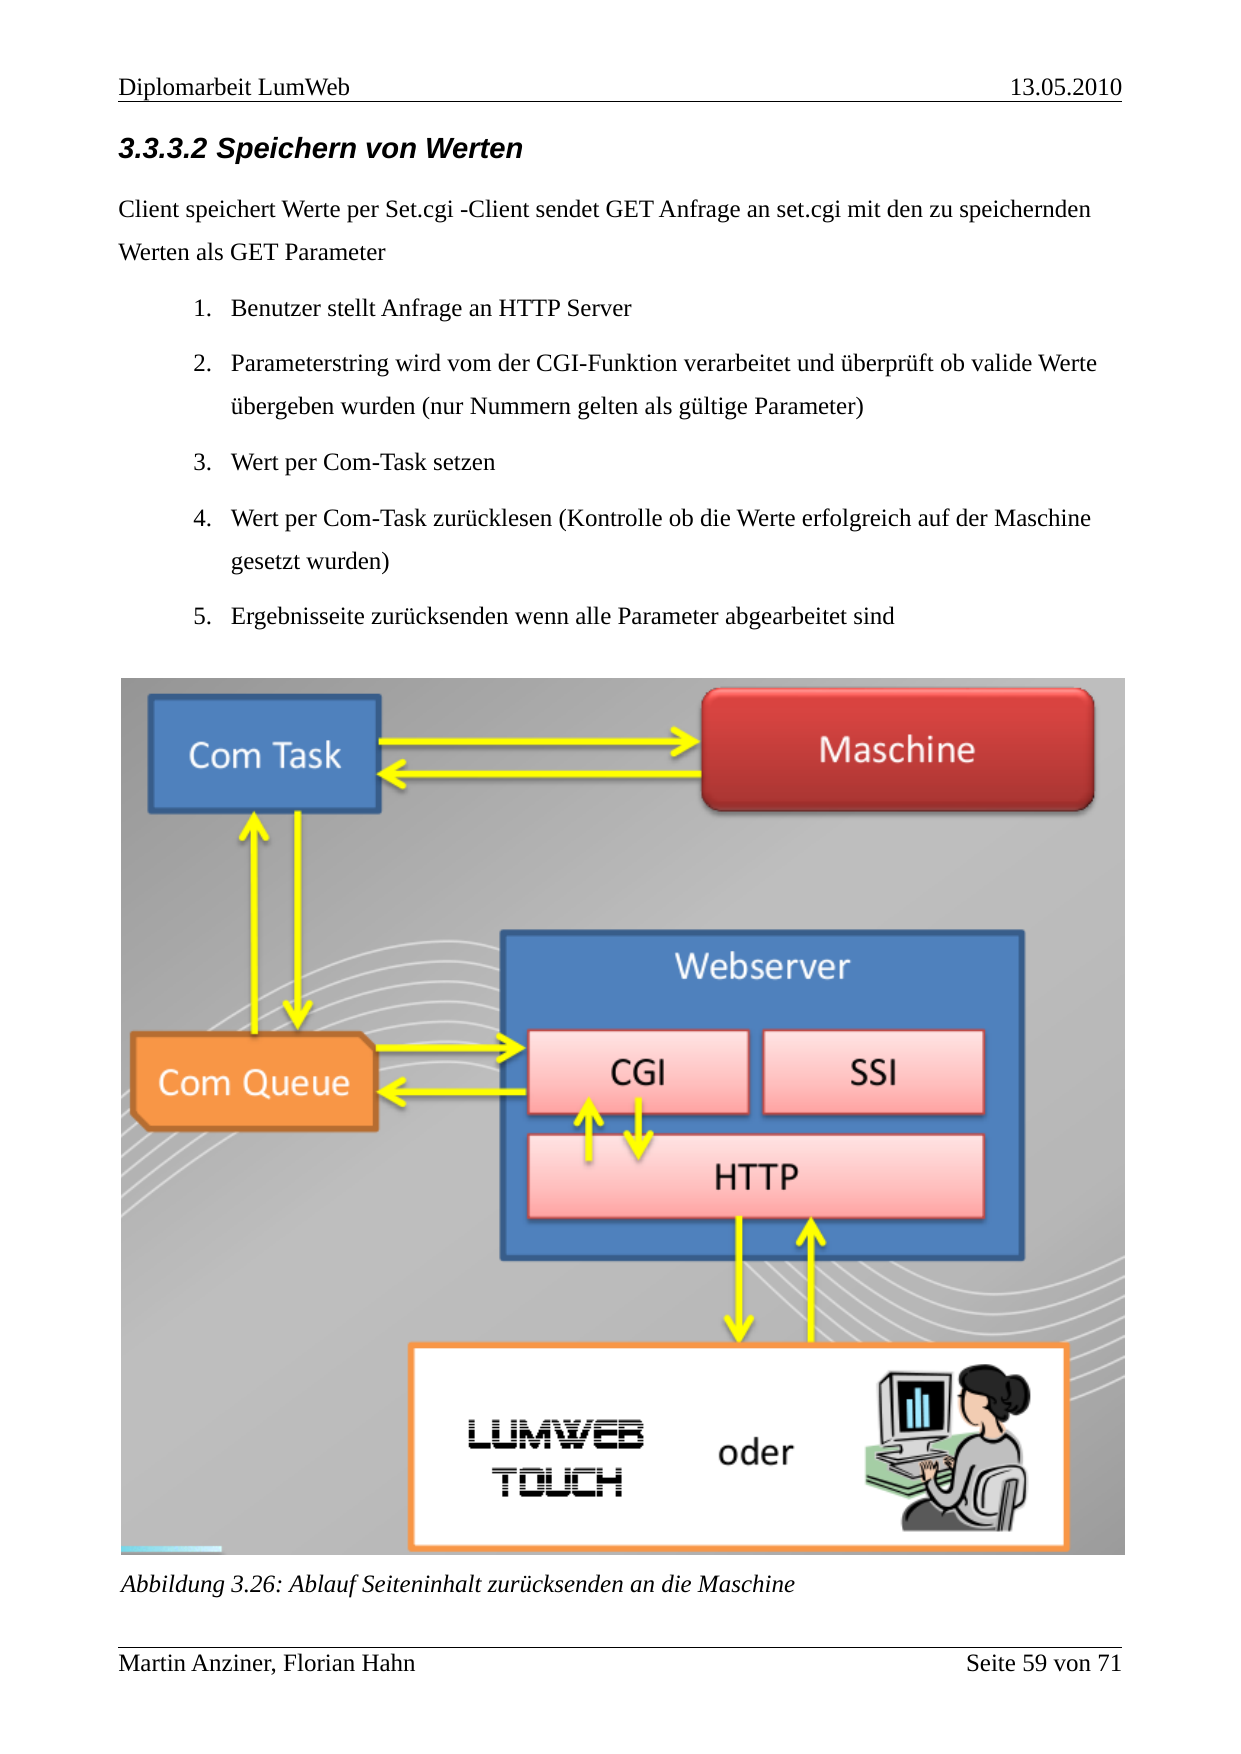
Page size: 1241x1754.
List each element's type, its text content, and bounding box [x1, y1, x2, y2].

list Wert per Com-Task setzen [193, 447, 1122, 476]
picture [121, 678, 1125, 1555]
list Wert per Com-Task zurücklesen (Kontrolle ob die Werte erfolgreich auf der Maschine gesetzt wurden) [193, 503, 1122, 574]
list Parameterstring wird vom der CGI-Funktion verarbeitet und überprüft ob valide Werte übergeben wurden (nur Nummern gelten als gültige Parameter) [193, 348, 1122, 420]
text Abbildung 3.26: Ablauf Seiteninhalt zurücksenden an die Maschine [121, 1555, 1124, 1597]
list Benutzer stellt Anfrage an HTTP Server [193, 293, 1122, 321]
subtitle Speichern von Werten [118, 131, 1122, 165]
text Client speichert Werte per Set.cgi -Client sendet GET Anfrage an set.cgi mit den zu speichernden Werten als GET Parameter [118, 194, 1122, 266]
list Ergebnisseite zurücksenden wenn alle Parameter abgearbeitet sind [193, 601, 1122, 630]
